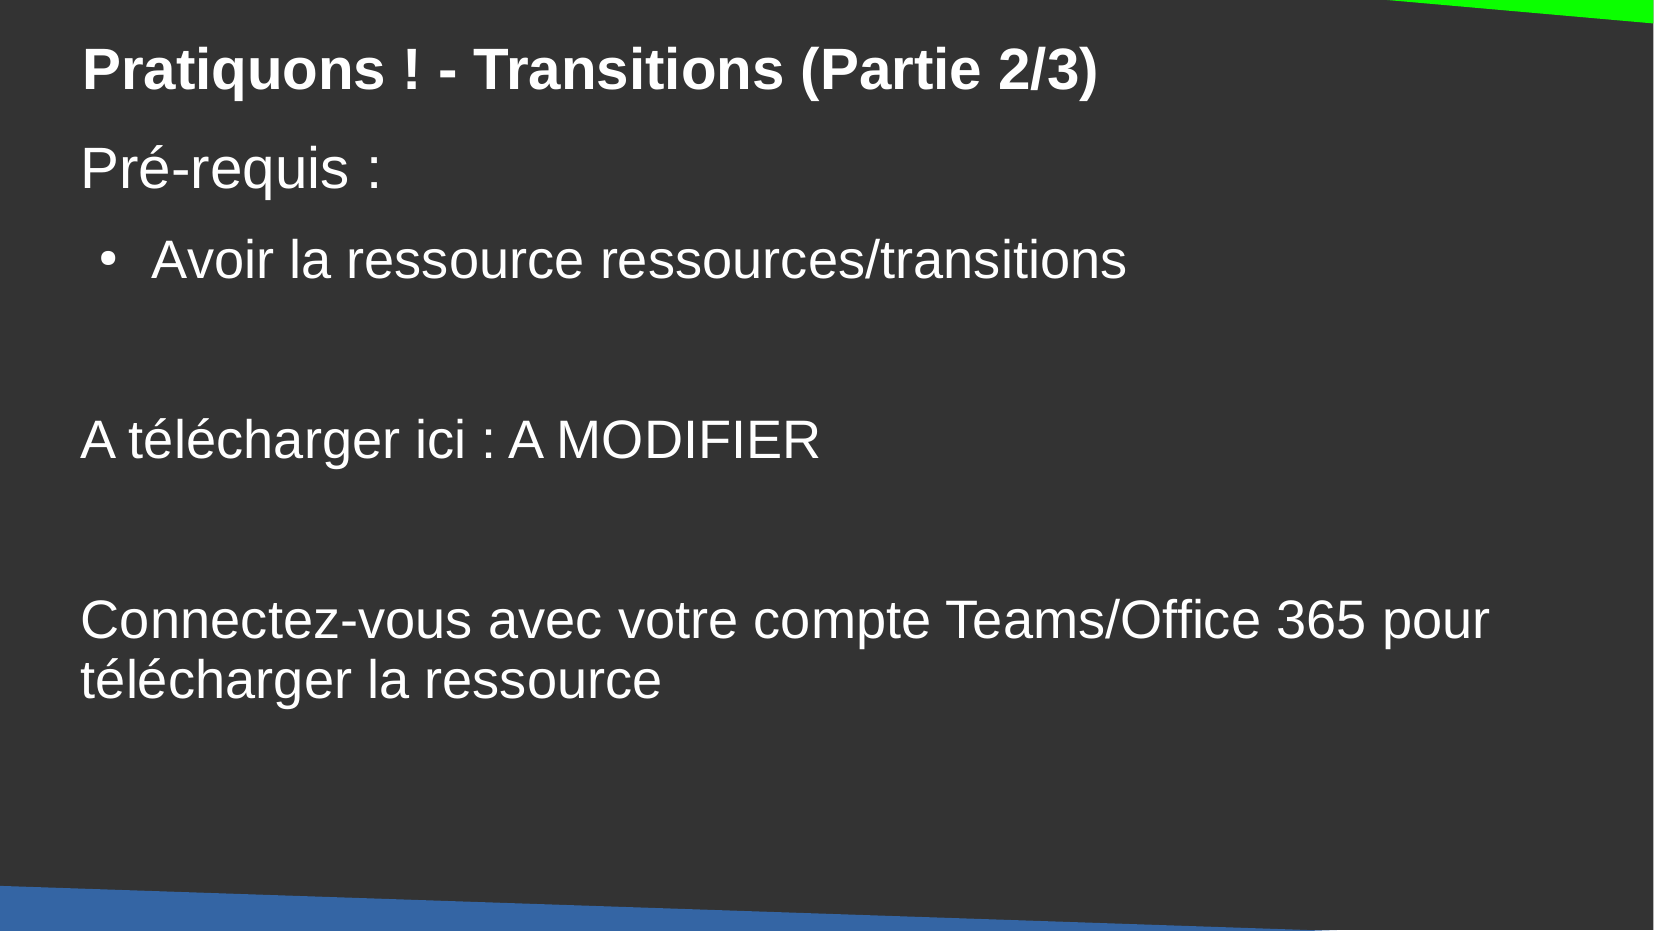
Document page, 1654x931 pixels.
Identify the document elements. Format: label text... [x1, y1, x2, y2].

list Pré-requis : Avoir la ressource ressources/transitions A télécharger ici : A MODIFIER Connectez-vous avec votre compte Teams/Office 365 pour télécharger la ressource [80, 135, 1620, 721]
text_box [0, 885, 1337, 931]
title Pratiquons ! - Transitions (Partie 2/3) [82, 37, 1571, 114]
text_box [1387, 0, 1654, 24]
